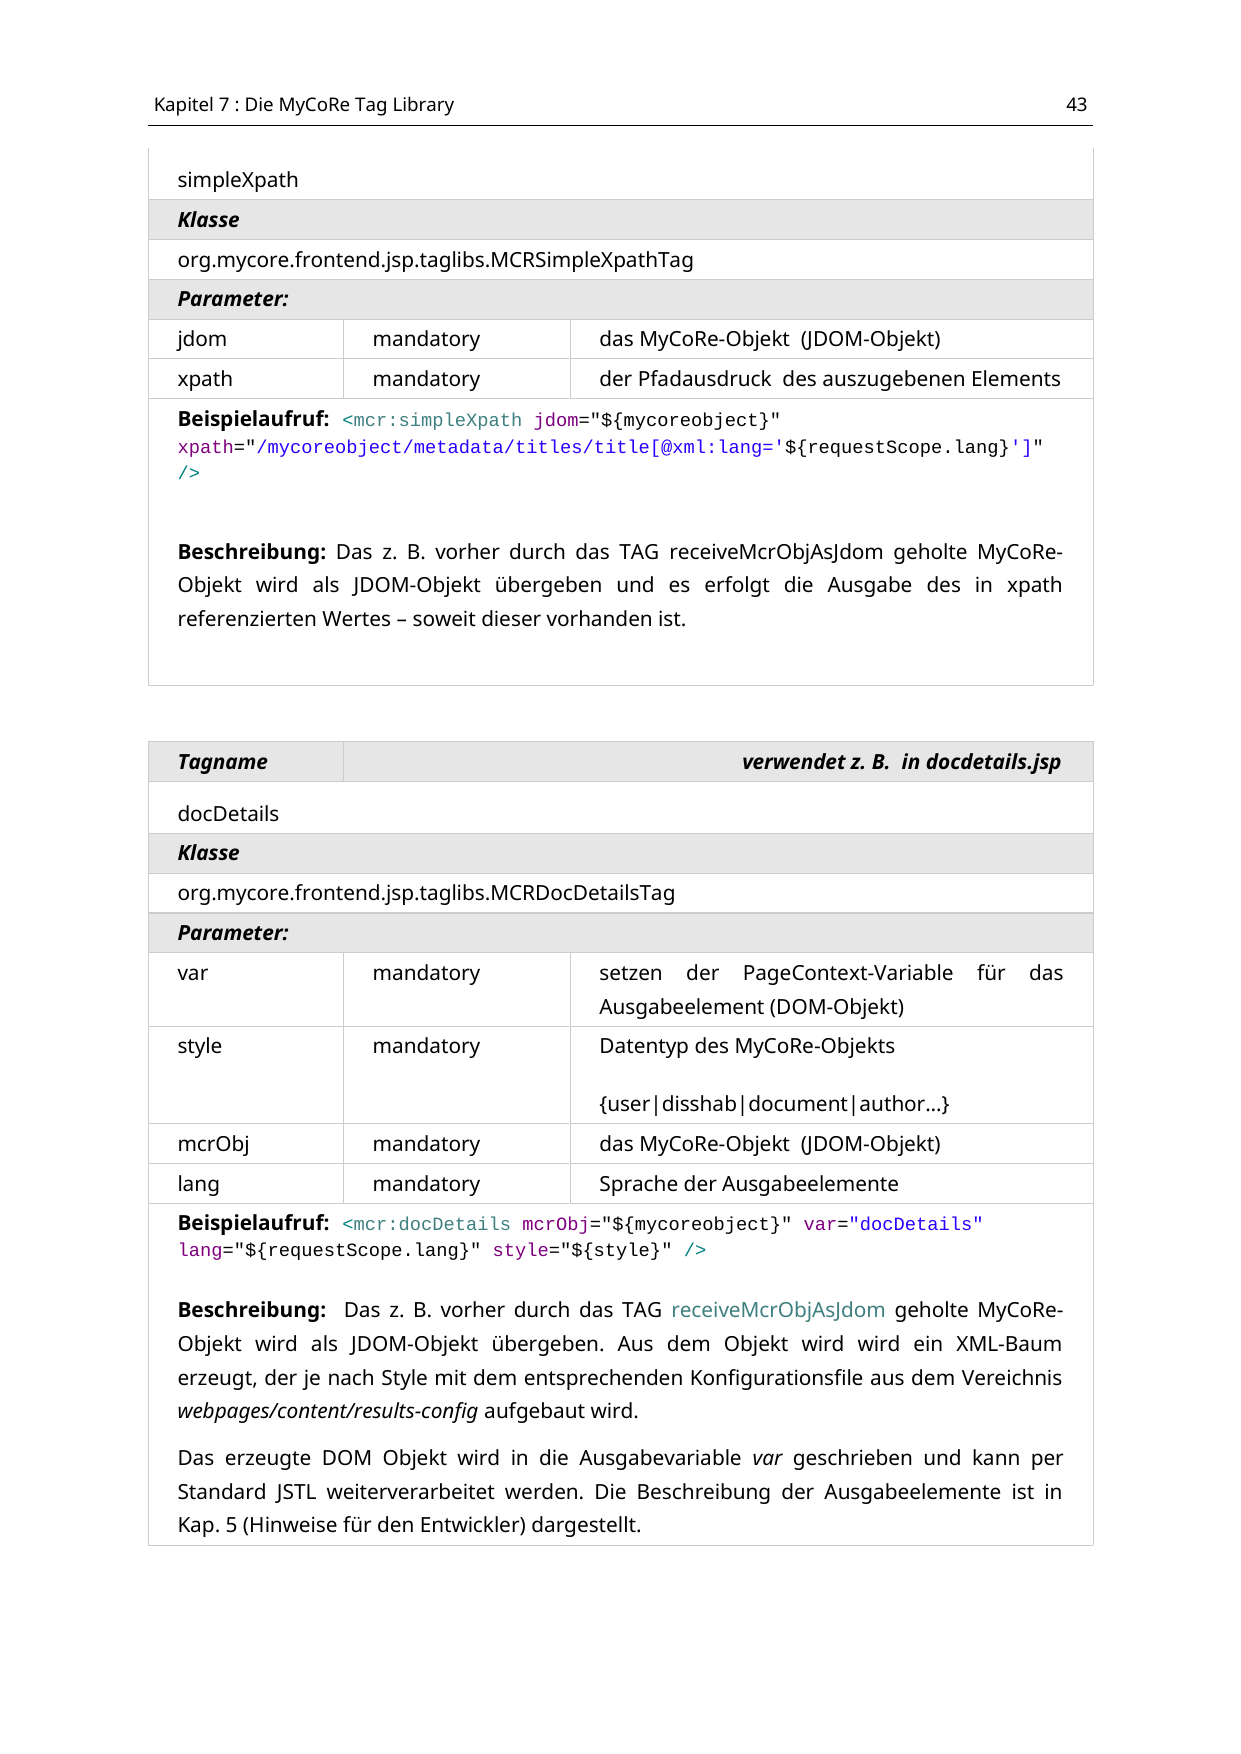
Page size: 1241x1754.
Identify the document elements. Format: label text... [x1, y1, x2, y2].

table_cell mandatory [344, 320, 569, 358]
table_cell mandatory [344, 1124, 569, 1163]
table_cell Klasse [149, 834, 1093, 873]
table_cell style [149, 1027, 343, 1123]
table_cell Beispielaufruf: <mcr:simpleXpath jdom="${mycoreobject}" xpath="/mycoreobject/metadata/titles/title[@xml:lang='${requestScope.lang}']" /> Beschreibung: Das z. B. vorher durch das TAG receiveMcrObjAsJdom geholte MyCoRe-Objekt wird als JDOM-Objekt übergeben und es erfolgt die Ausgabe des in xpath referenzierten Wertes – soweit dieser vorhanden ist. [149, 399, 1093, 685]
table_cell org.mycore.frontend.jsp.taglibs.MCRDocDetailsTag [149, 874, 1093, 912]
table_cell Klasse [149, 200, 1093, 239]
table_cell Beispielaufruf: <mcr:docDetails mcrObj="${mycoreobject}" var="docDetails" lang="${requestScope.lang}" style="${style}" /> Beschreibung: Das z. B. vorher durch das TAG receiveMcrObjAsJdom geholte MyCoRe-Objekt wird als JDOM-Objekt übergeben. Aus dem Objekt wird wird ein XML-Baum erzeugt, der je nach Style mit dem entsprechenden Konfigurationsfile aus dem Vereichnis webpages/content/results-config aufgebaut wird. Das erzeugte DOM Objekt wird in die Ausgabevariable var geschrieben und kann per Standard JSTL weiterverarbeitet werden. Die Beschreibung der Ausgabeelemente ist in Kap. 5 (Hinweise für den Entwickler) dargestellt. [149, 1204, 1093, 1545]
table_cell mandatory [344, 953, 569, 1026]
table_cell das MyCoRe-Objekt (JDOM-Objekt) [571, 1124, 1093, 1163]
table_cell org.mycore.frontend.jsp.taglibs.MCRSimpleXpathTag [149, 240, 1093, 279]
table_cell lang [149, 1164, 343, 1203]
table_cell Parameter: [149, 914, 1093, 952]
table_cell simpleXpath [149, 148, 1093, 199]
table_cell jdom [149, 320, 343, 358]
table_cell docDetails [149, 782, 1093, 833]
table_cell xpath [149, 359, 343, 398]
table_cell mandatory [344, 1164, 569, 1203]
table_cell mandatory [344, 1027, 569, 1123]
table_cell mcrObj [149, 1124, 343, 1163]
table_cell mandatory [344, 359, 569, 398]
table_header Tagname [149, 742, 343, 781]
table_header verwendet z. B. in docdetails.jsp [344, 742, 1093, 781]
table_cell var [149, 953, 343, 1026]
table_cell Datentyp des MyCoRe-Objekts {user|disshab|document|author...} [571, 1027, 1093, 1123]
table_cell setzen der PageContext-Variable für das Ausgabeelement (DOM-Objekt) [571, 953, 1093, 1026]
table_cell der Pfadausdruck des auszugebenen Elements [571, 359, 1093, 398]
table_cell das MyCoRe-Objekt (JDOM-Objekt) [571, 320, 1093, 358]
table_cell Parameter: [149, 280, 1093, 319]
table_cell Sprache der Ausgabeelemente [571, 1164, 1093, 1203]
